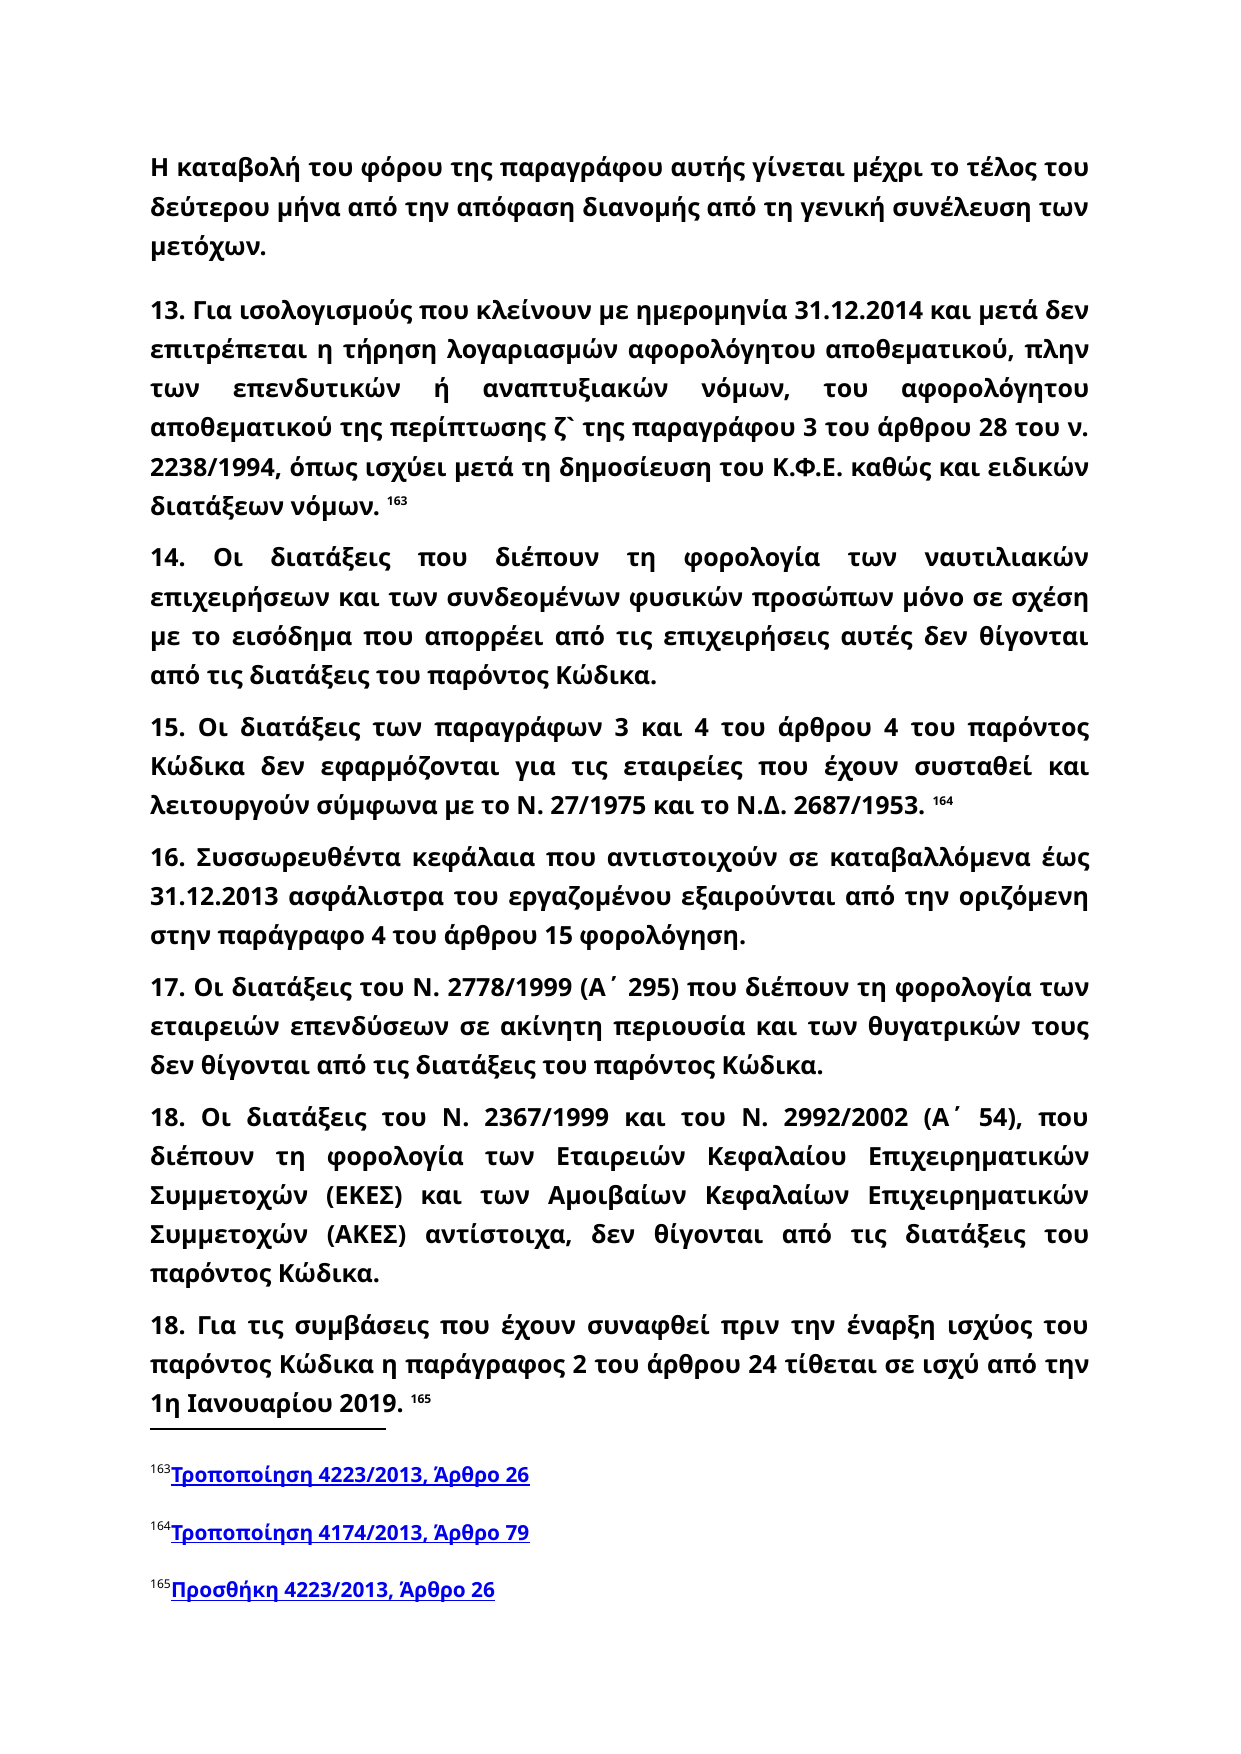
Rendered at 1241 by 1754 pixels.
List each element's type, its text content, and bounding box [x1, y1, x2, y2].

text 17. Οι διατάξεις του Ν. 2778/1999 (Α΄ 295) που διέπουν τη φορολογία των εταιρειών επενδύσεων σε ακίνητη περιουσία και των θυγατρικών τους δεν θίγονται από τις διατάξεις του παρόντος Κώδικα. [150, 969, 1090, 1082]
text 13. Για ισολογισμούς που κλείνουν με ημερομηνία 31.12.2014 και μετά δεν επιτρέπεται η τήρηση λογαριασμών αφορολόγητου αποθεματικού, πλην των επενδυτικών ή αναπτυξιακών νόμων, του αφορολόγητου αποθεματικού της περίπτωσης ζ` της παραγράφου 3 του άρθρου 28 του ν. 2238/1994, όπως ισχύει μετά τη δημοσίευση του Κ.Φ.Ε. καθώς και ειδικών διατάξεων νόμων. [150, 292, 1090, 522]
text Προσθήκη 4223/2013, Άρθρο 26 [150, 1576, 1090, 1604]
text 16. Συσσωρευθέντα κεφάλαια που αντιστοιχούν σε καταβαλλόμενα έως 31.12.2013 ασφάλιστρα του εργαζομένου εξαιρούνται από την οριζόμενη στην παράγραφο 4 του άρθρου 15 φορολόγηση. [150, 839, 1090, 952]
text Τροποποίηση 4174/2013, Άρθρο 79 [150, 1518, 1090, 1546]
text Τροποποίηση 4223/2013, Άρθρο 26 [150, 1460, 1090, 1489]
text 18. Για τις συμβάσεις που έχουν συναφθεί πριν την έναρξη ισχύος του παρόντος Κώδικα η παράγραφος 2 του άρθρου 24 τίθεται σε ισχύ από την 1η Ιανουαρίου 2019. [150, 1307, 1090, 1420]
text Η καταβολή του φόρου της παραγράφου αυτής γίνεται μέχρι το τέλος του δεύτερου μήνα από την απόφαση διανομής από τη γενική συνέλευση των μετόχων. [150, 150, 1090, 262]
text 18. Οι διατάξεις του Ν. 2367/1999 και του Ν. 2992/2002 (Α΄ 54), που διέπουν τη φορολογία των Εταιρειών Κεφαλαίου Επιχειρηματικών Συμμετοχών (ΕΚΕΣ) και των Αμοιβαίων Κεφαλαίων Επιχειρηματικών Συμμετοχών (ΑΚΕΣ) αντίστοιχα, δεν θίγονται από τις διατάξεις του παρόντος Κώδικα. [150, 1099, 1090, 1290]
text 15. Οι διατάξεις των παραγράφων 3 και 4 του άρθρου 4 του παρόντος Κώδικα δεν εφαρμόζονται για τις εταιρείες που έχουν συσταθεί και λειτουργούν σύμφωνα με το Ν. 27/1975 και το Ν.Δ. 2687/1953. [150, 709, 1090, 822]
text 14. Οι διατάξεις που διέπουν τη φορολογία των ναυτιλιακών επιχειρήσεων και των συνδεομένων φυσικών προσώπων μόνο σε σχέση με το εισόδημα που απορρέει από τις επιχειρήσεις αυτές δεν θίγονται από τις διατάξεις του παρόντος Κώδικα. [150, 540, 1090, 692]
